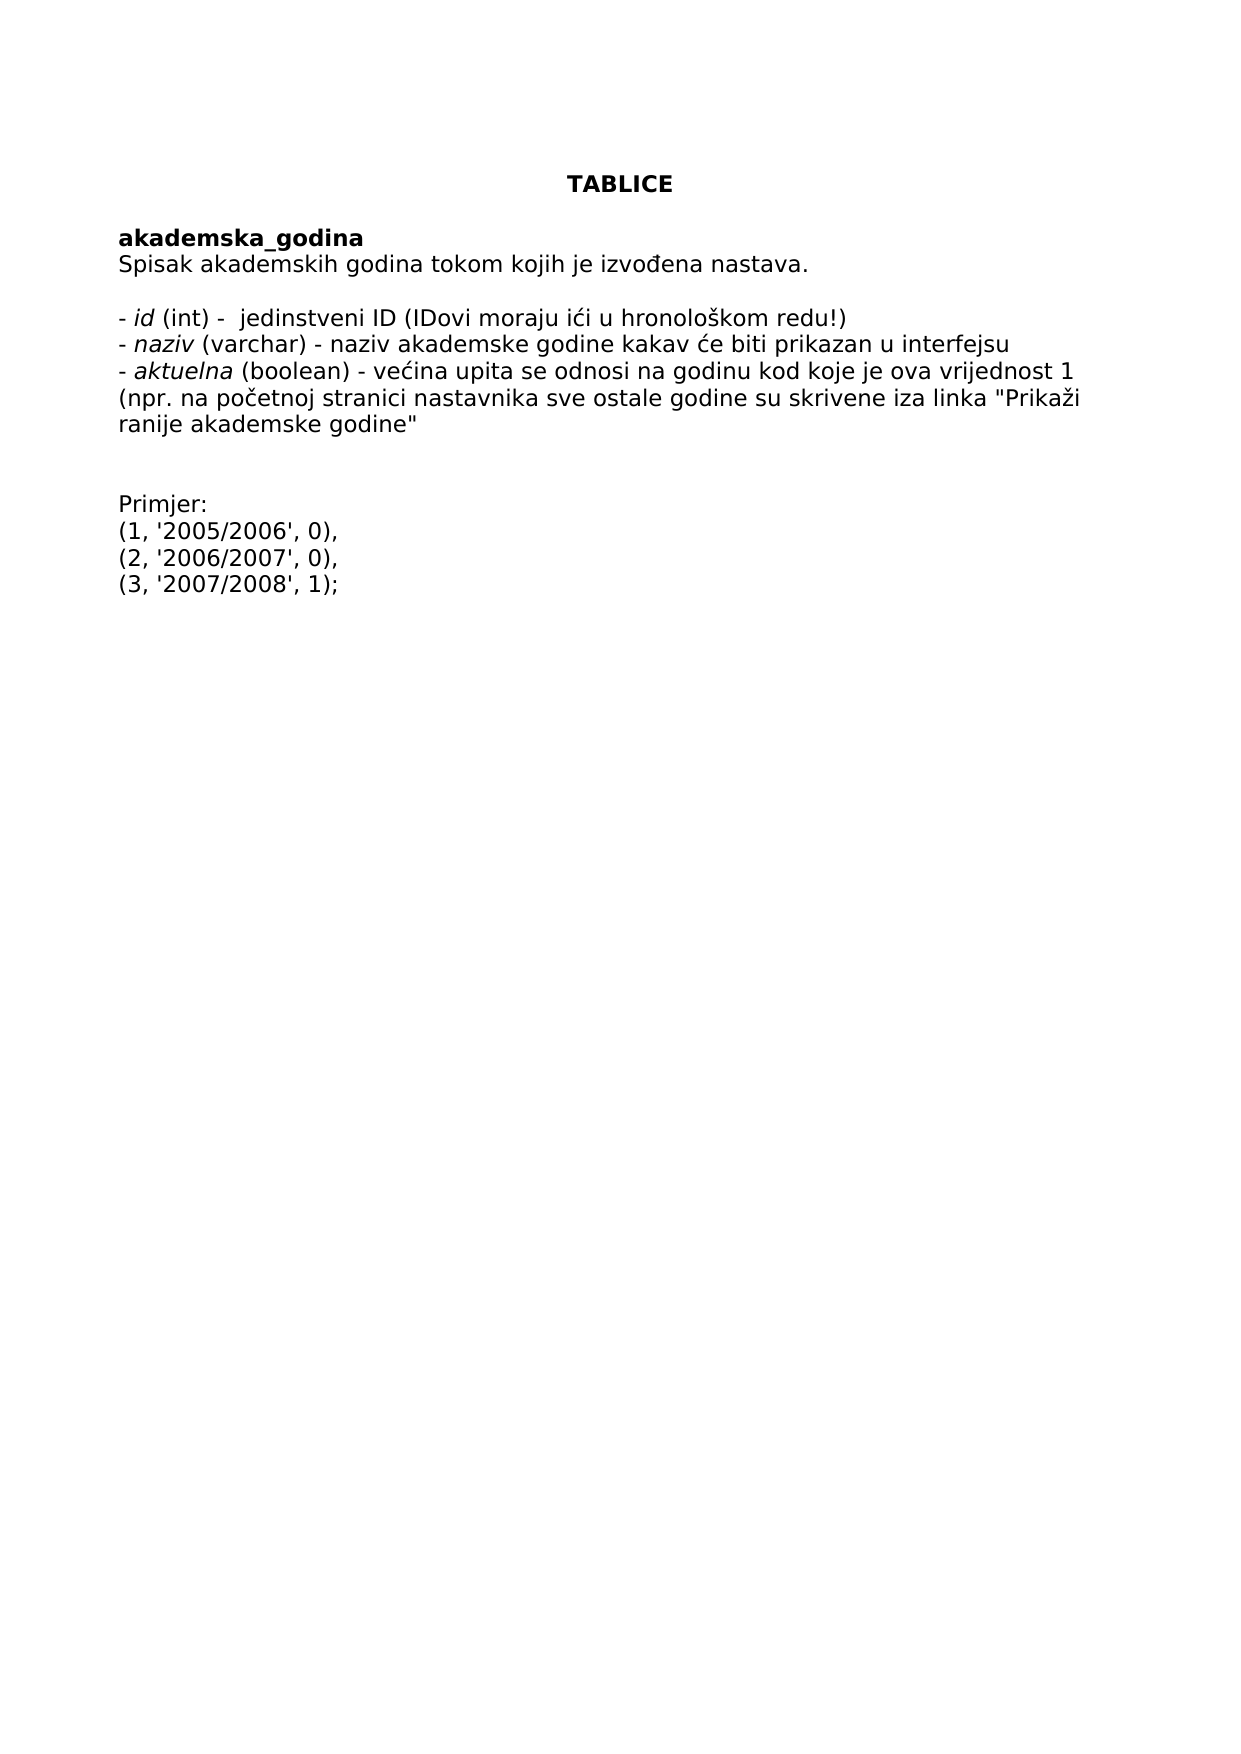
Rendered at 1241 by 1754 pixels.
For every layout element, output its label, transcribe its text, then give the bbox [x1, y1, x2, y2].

text akademska_godina [118, 225, 1122, 251]
text - aktuelna (boolean) - većina upita se odnosi na godinu kod koje je ova vrijednost 1 (npr. na početnoj stranici nastavnika sve ostale godine su skrivene iza linka "Prikaži ranije akademske godine" [118, 358, 1122, 438]
text (2, '2006/2007', 0), [118, 545, 1122, 571]
text (1, '2005/2006', 0), [118, 518, 1122, 545]
text (3, '2007/2008', 1); [118, 571, 1122, 598]
text TABLICE [118, 171, 1122, 198]
text Spisak akademskih godina tokom kojih je izvođena nastava. [118, 251, 1122, 278]
text - naziv (varchar) - naziv akademske godine kakav će biti prikazan u interfejsu [118, 331, 1122, 358]
text Primjer: [118, 491, 1122, 518]
text - id (int) - jedinstveni ID (IDovi moraju ići u hronološkom redu!) [118, 305, 1122, 331]
